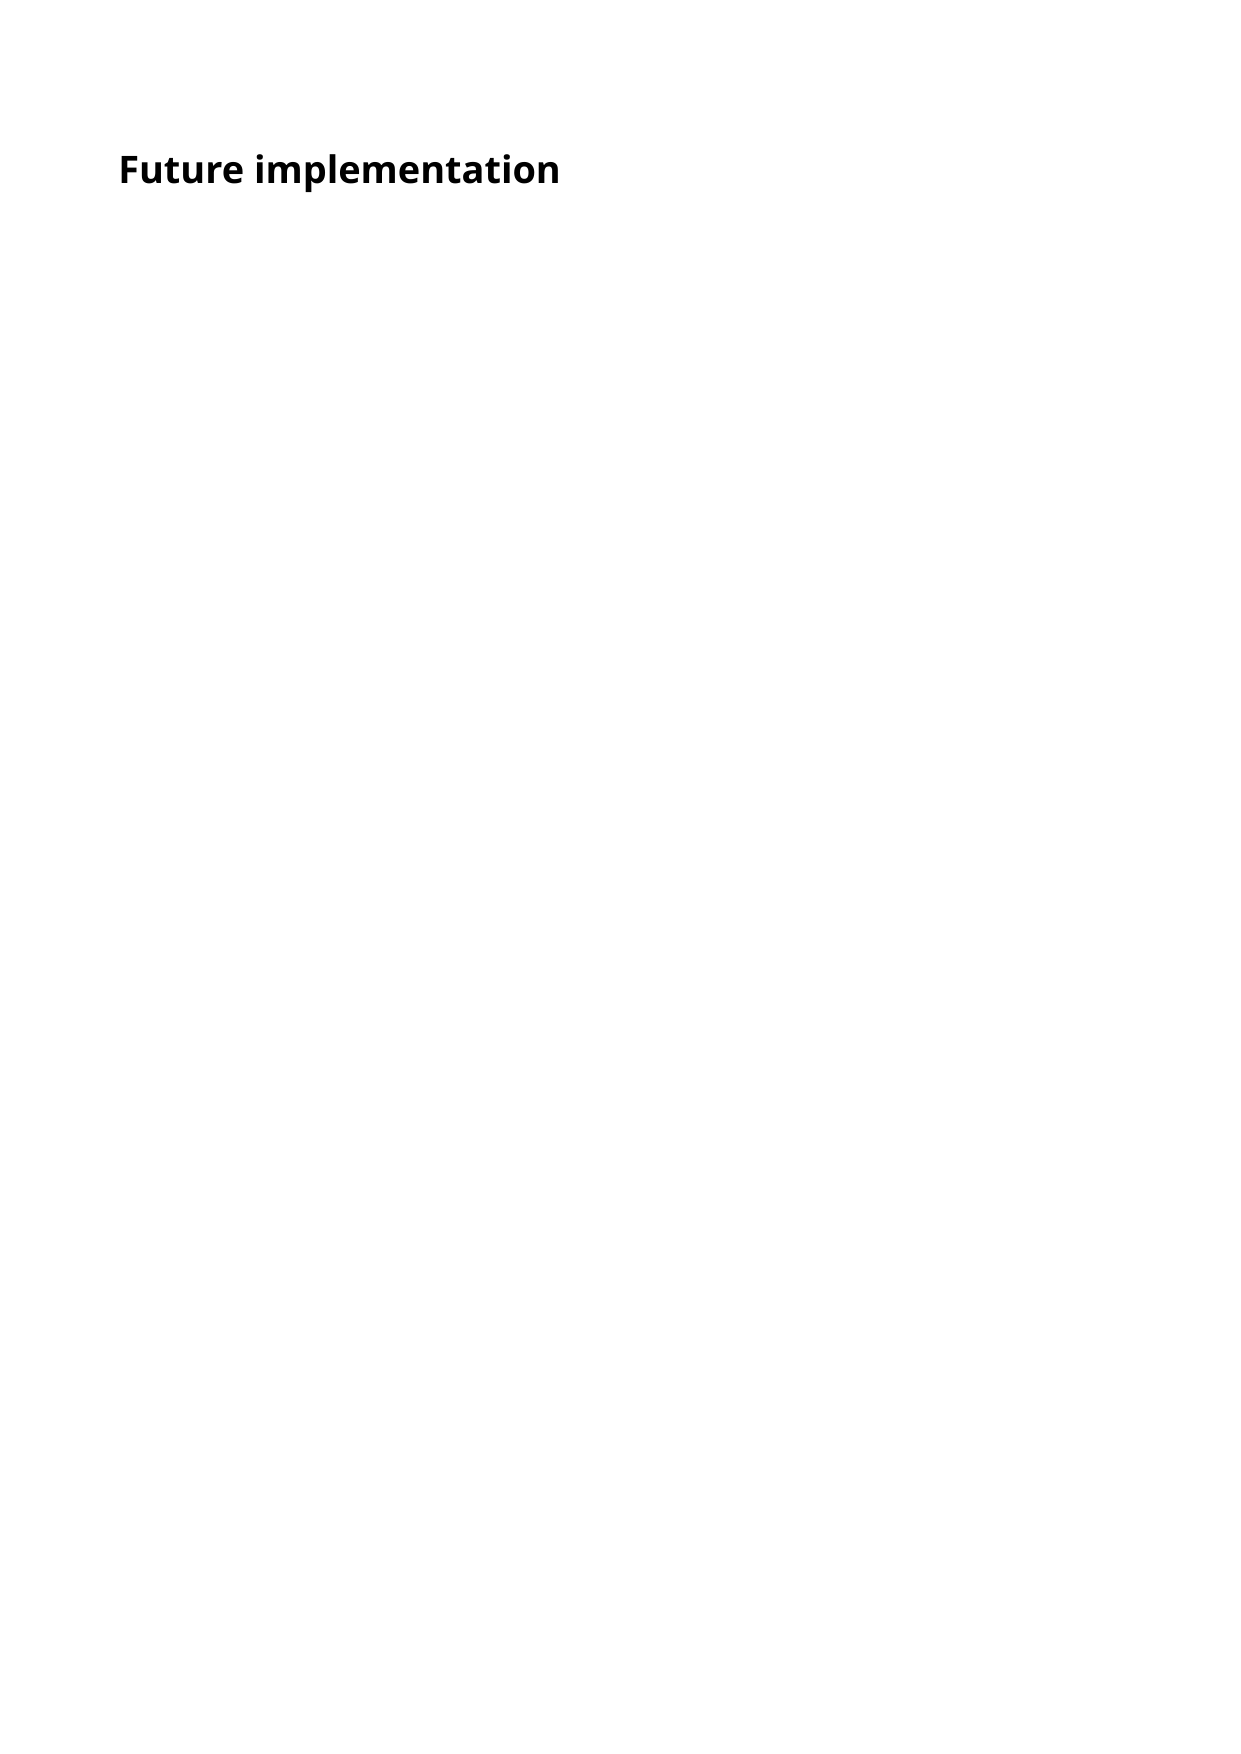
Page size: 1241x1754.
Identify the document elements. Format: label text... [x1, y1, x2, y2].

subtitle Future implementation [118, 143, 1122, 195]
